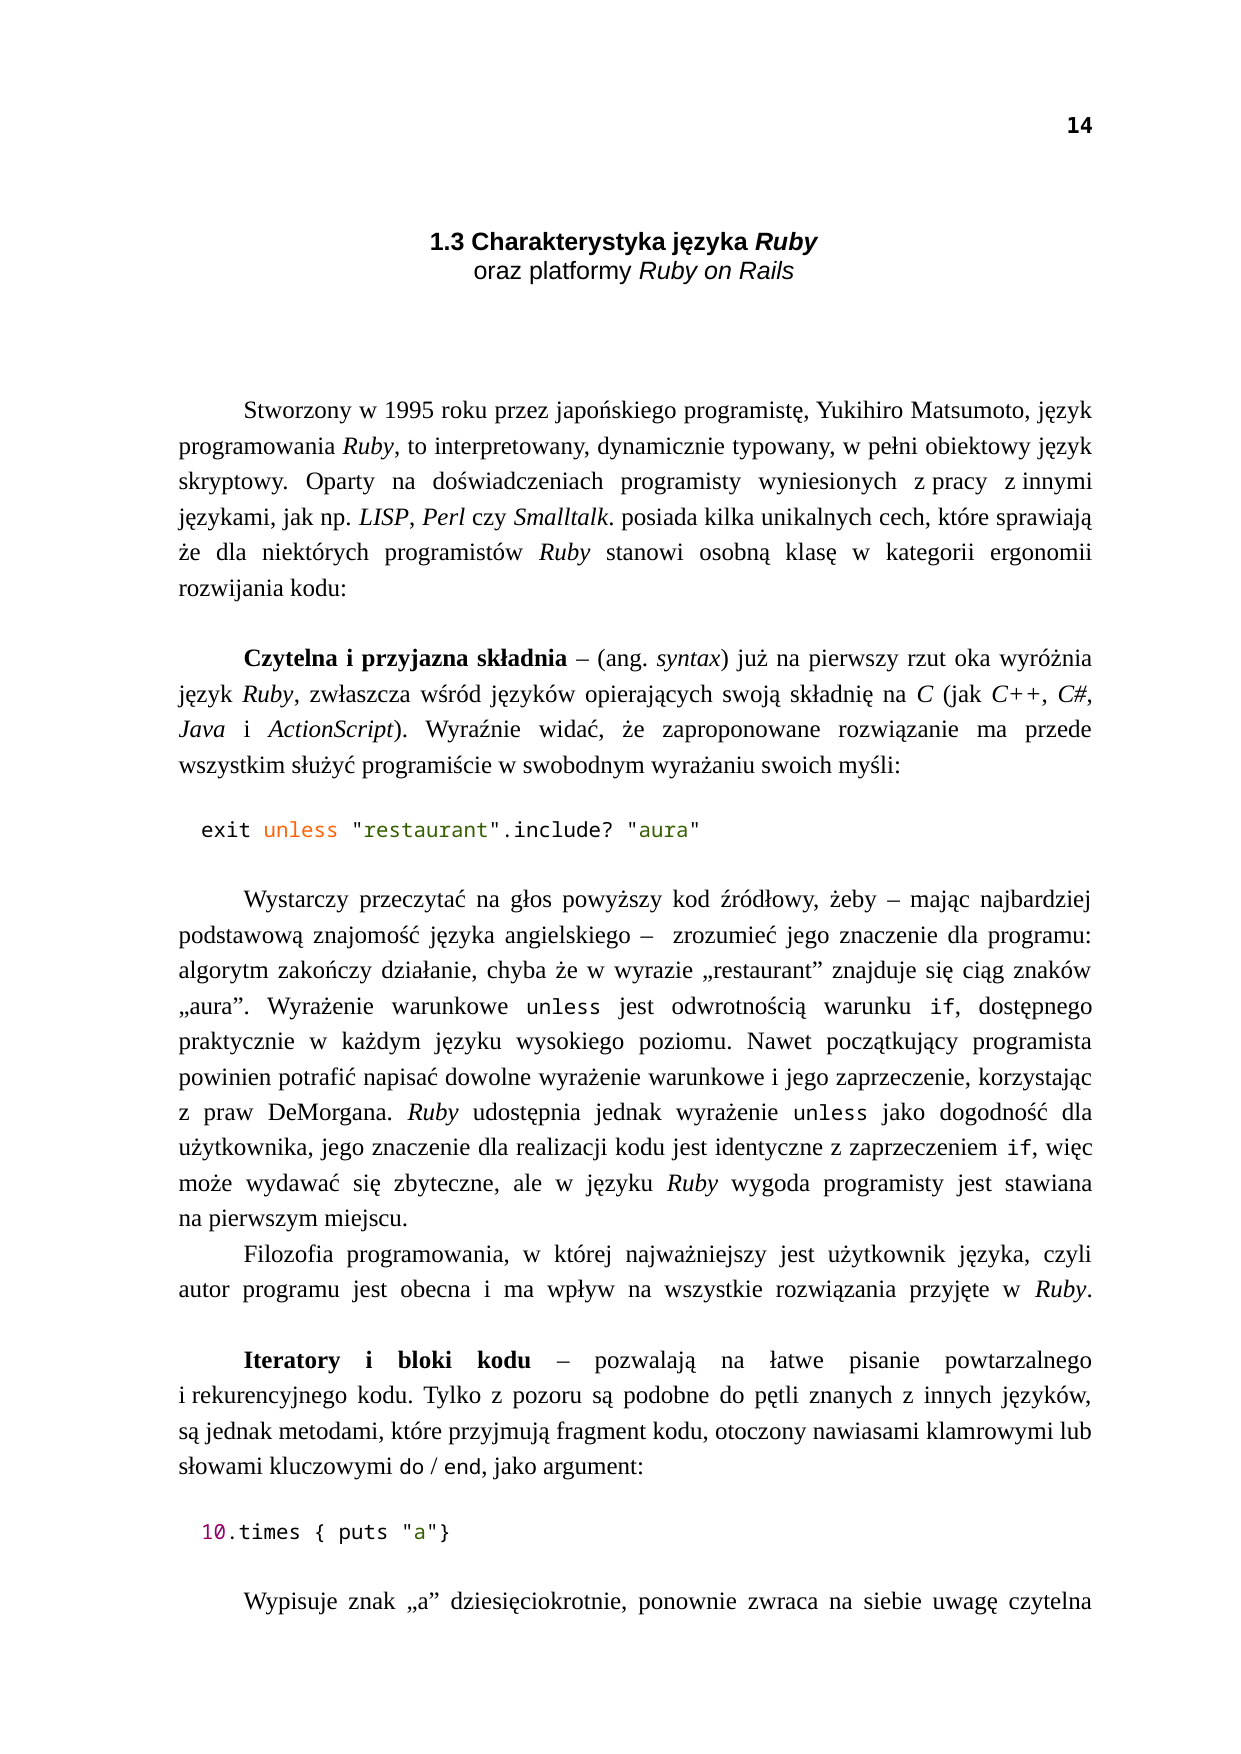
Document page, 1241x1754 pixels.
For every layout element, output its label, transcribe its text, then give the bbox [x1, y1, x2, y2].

text Stworzony w 1995 roku przez japońskiego programistę, Yukihiro Matsumoto, język programowania Ruby, to interpretowany, dynamicznie typowany, w pełni obiektowy język skryptowy. Oparty na doświadczeniach programisty wyniesionych z pracy z innymi językami, jak np. LISP, Perl czy Smalltalk. posiada kilka unikalnych cech, które sprawiają że dla niektórych programistów Ruby stanowi osobną klasę w kategorii ergonomii rozwijania kodu: [178, 391, 1093, 603]
text Filozofia programowania, w której najważniejszy jest użytkownik języka, czyli autor programu jest obecna i ma wpływ na wszystkie rozwiązania przyjęte w Ruby. [178, 1234, 1093, 1340]
text Iteratory i bloki kodu – pozwalają na łatwe pisanie powtarzalnego i rekurencyjnego kodu. Tylko z pozoru są podobne do pętli znanych z innych języków, są jednak metodami, które przyjmują fragment kodu, otoczony nawiasami klamrowymi lub słowami kluczowymi do / end, jako argument: [178, 1340, 1093, 1482]
text Wypisuje znak „a” dziesięciokrotnie, ponownie zwraca na siebie uwagę czytelna [178, 1581, 1093, 1616]
text exit unless "restaurant".include? "aura" [189, 816, 1093, 844]
text 10.times { puts "a"} [189, 1517, 1093, 1545]
list Charakterystyka języka Ruby [177, 227, 1093, 256]
text Czytelna i przyjazna składnia – (ang. syntax) już na pierwszy rzut oka wyróżnia język Ruby, zwłaszcza wśród języków opierających swoją składnię na C (jak C++, C#, Java i ActionScript). Wyraźnie widać, że zaproponowane rozwiązanie ma przede wszystkim służyć programiście w swobodnym wyrażaniu swoich myśli: [178, 638, 1093, 780]
list oraz platformy Ruby on Rails [177, 256, 1093, 284]
text Wystarczy przeczytać na głos powyższy kod źródłowy, żeby – mając najbardziej podstawową znajomość języka angielskiego – zrozumieć jego znaczenie dla programu: algorytm zakończy działanie, chyba że w wyrazie „restaurant” znajduje się ciąg znaków „aura”. Wyrażenie warunkowe unless jest odwrotnością warunku if, dostępnego praktycznie w każdym języku wysokiego poziomu. Nawet początkujący programista powinien potrafić napisać dowolne wyrażenie warunkowe i jego zaprzeczenie, korzystając z praw DeMorgana. Ruby udostępnia jednak wyrażenie unless jako dogodność dla użytkownika, jego znaczenie dla realizacji kodu jest identyczne z zaprzeczeniem if, więc może wydawać się zbyteczne, ale w języku Ruby wygoda programisty jest stawiana na pierwszym miejscu. [178, 879, 1093, 1234]
